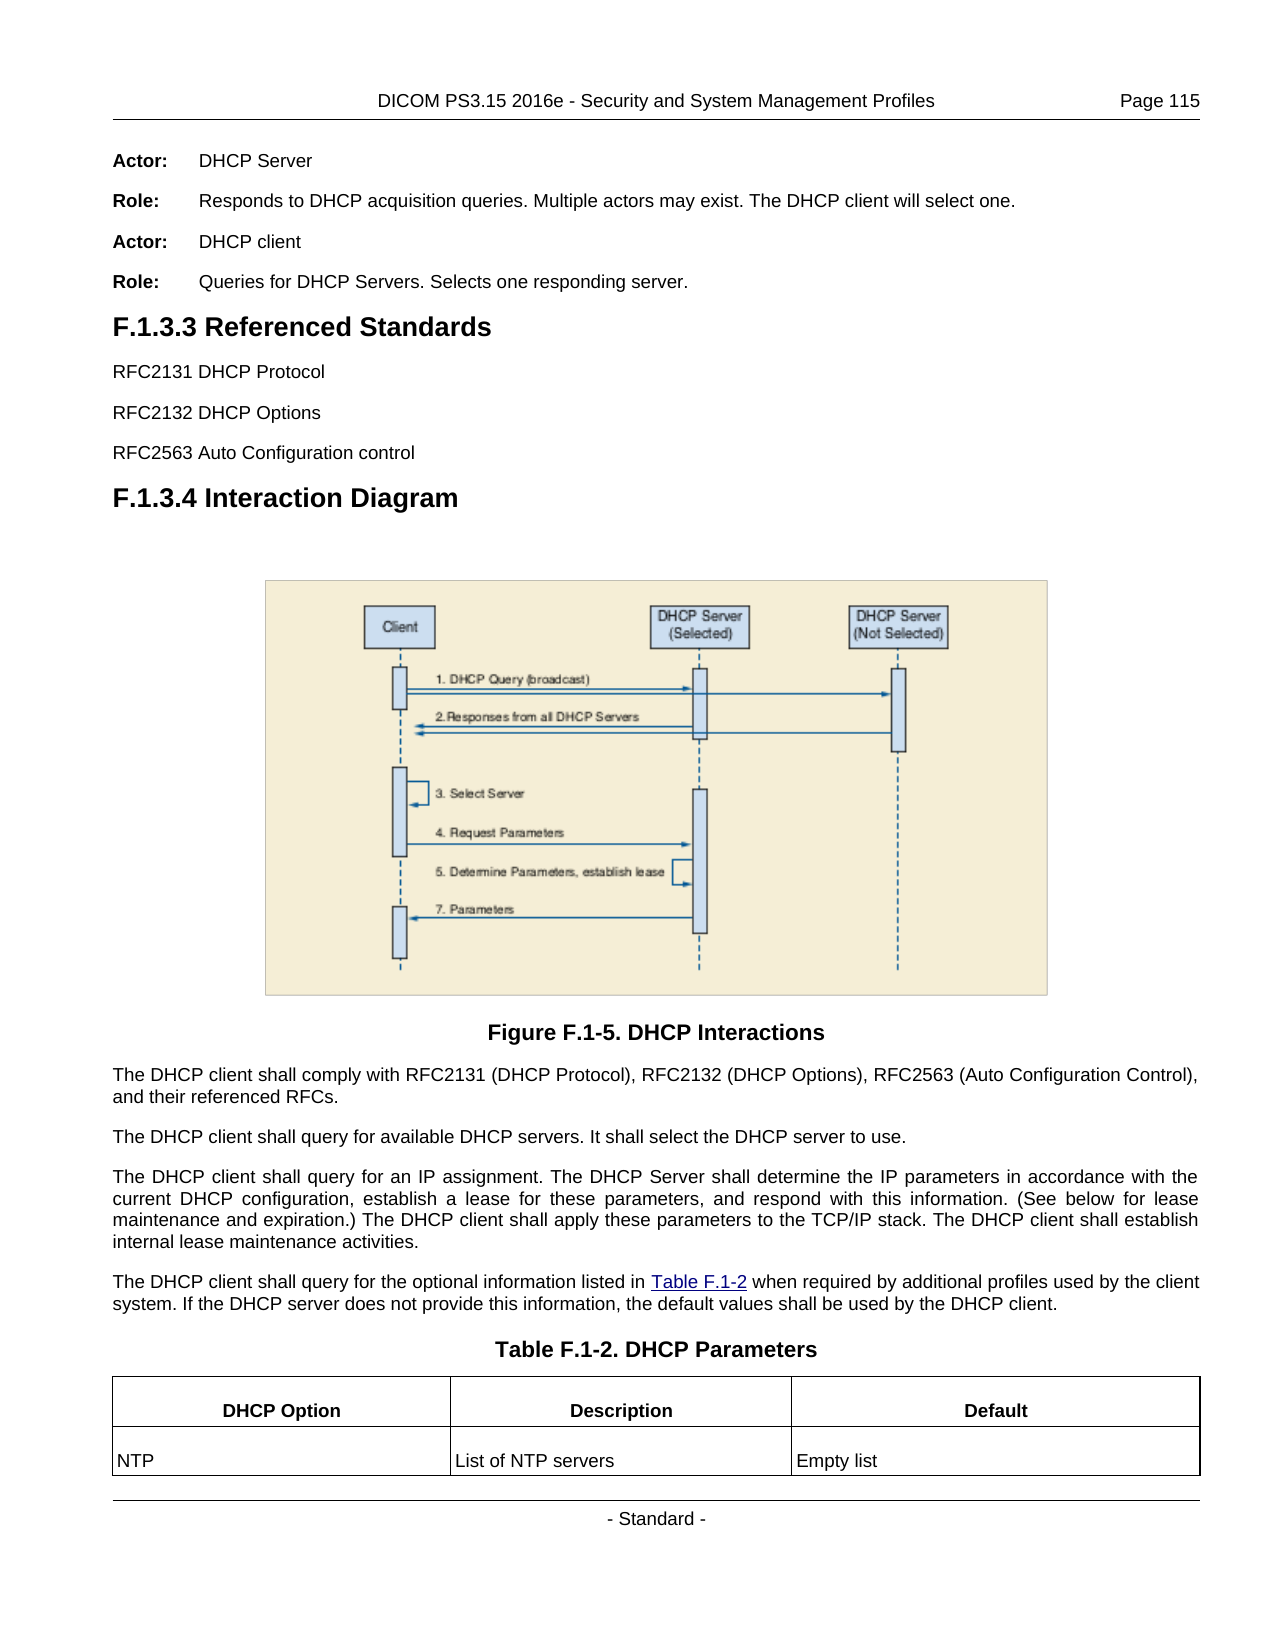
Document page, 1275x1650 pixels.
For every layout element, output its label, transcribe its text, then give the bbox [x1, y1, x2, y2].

table_cell List of NTP servers [451, 1427, 791, 1475]
picture [264, 579, 1049, 997]
text Table F.1-2. DHCP Parameters [112, 1337, 1200, 1362]
text The DHCP client shall query for the optional information listed in Table F.1-2 when required by additional profiles used by the client system. If the DHCP server does not provide this information, the default values shall be used by the DHCP client. [112, 1271, 1200, 1314]
text Actor: DHCP Server [112, 150, 1200, 172]
table_header DHCP Option [113, 1377, 450, 1426]
table_cell NTP [113, 1427, 450, 1475]
text Figure F.1-5. DHCP Interactions [112, 1019, 1200, 1045]
text RFC2132 DHCP Options [112, 402, 1200, 423]
text The DHCP client shall comply with RFC2131 (DHCP Protocol), RFC2132 (DHCP Options), RFC2563 (Auto Configuration Control), and their referenced RFCs. [112, 1064, 1200, 1107]
text RFC2563 Auto Configuration control [112, 442, 1200, 463]
text The DHCP client shall query for available DHCP servers. It shall select the DHCP server to use. [112, 1126, 1200, 1147]
table_header Description [451, 1377, 791, 1426]
table_header Default [792, 1377, 1199, 1426]
text F.1.3.4 Interaction Diagram [112, 482, 1200, 513]
text Role: Responds to DHCP acquisition queries. Multiple actors may exist. The DHCP client will select one. [112, 190, 1200, 212]
text RFC2131 DHCP Protocol [112, 361, 1200, 383]
text Role: Queries for DHCP Servers. Selects one responding server. [112, 271, 1200, 292]
text Actor: DHCP client [112, 231, 1200, 252]
text The DHCP client shall query for an IP assignment. The DHCP Server shall determine the IP parameters in accordance with the current DHCP configuration, establish a lease for these parameters, and respond with this information. (See below for lease maintenance and expiration.) The DHCP client shall apply these parameters to the TCP/IP stack. The DHCP client shall establish internal lease maintenance activities. [112, 1166, 1200, 1252]
text F.1.3.3 Referenced Standards [112, 311, 1200, 342]
table_cell Empty list [792, 1427, 1199, 1475]
